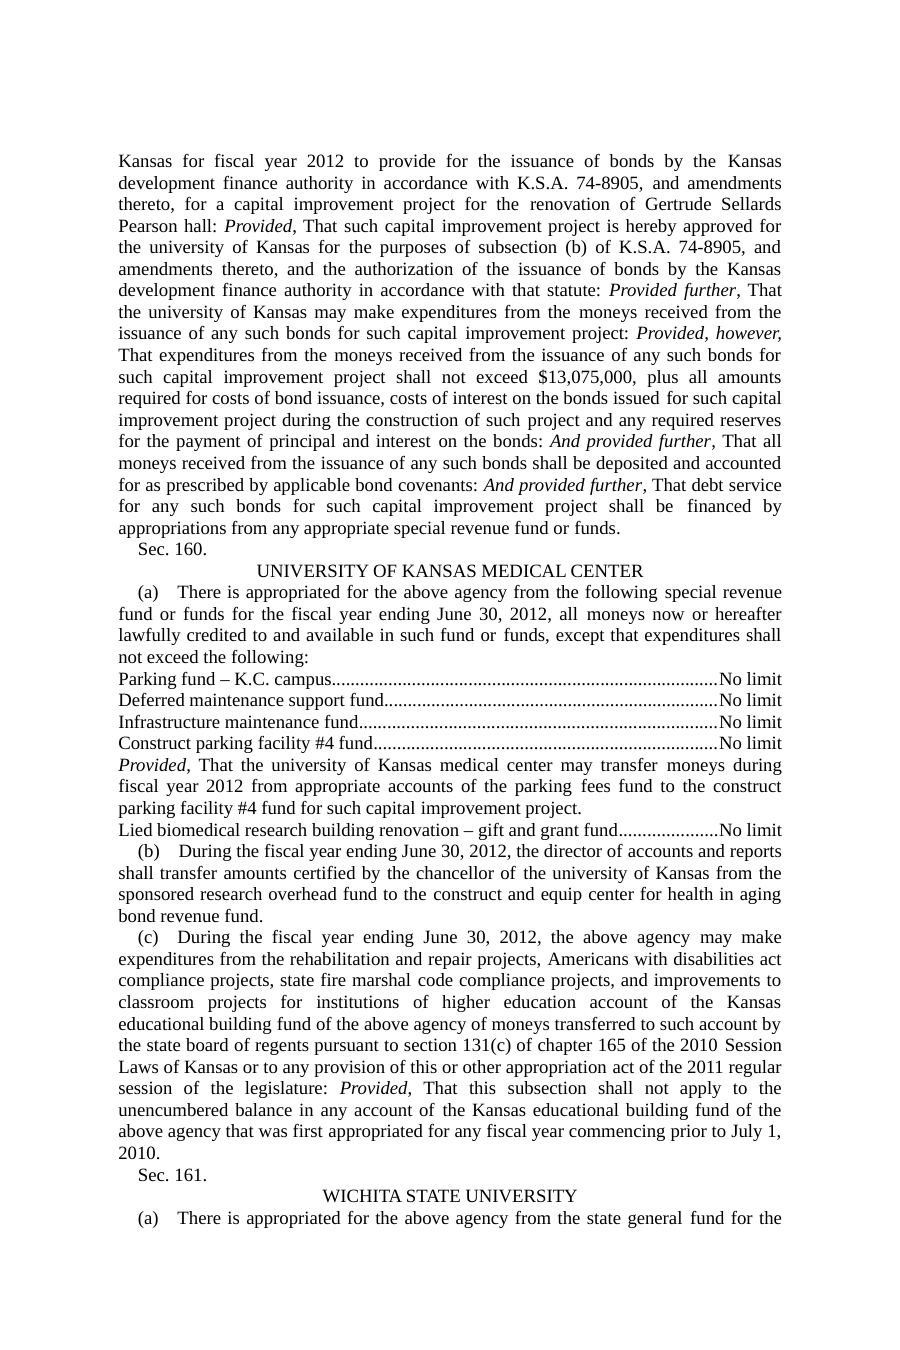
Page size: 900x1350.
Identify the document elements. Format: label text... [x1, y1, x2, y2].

text Sec. 160. [118, 538, 782, 560]
text Provided, That the university of Kansas medical center may transfer moneys during fiscal year 2012 from appropriate accounts of the parking fees fund to the construct parking facility #4 fund for such capital improvement project. [118, 754, 782, 818]
text (b) During the fiscal year ending June 30, 2012, the director of accounts and reports shall transfer amounts certified by the chancellor of the university of Kansas from the sponsored research overhead fund to the construct and equip center for health in aging bond revenue fund. [118, 840, 782, 926]
text Infrastructure maintenance fund No limit [118, 711, 782, 732]
text (c) During the fiscal year ending June 30, 2012, the above agency may make expenditures from the rehabilitation and repair projects, Americans with disabilities act compliance projects, state fire marshal code compliance projects, and improvements to classroom projects for institutions of higher education account of the Kansas educational building fund of the above agency of moneys transferred to such account by the state board of regents pursuant to section 131(c) of chapter 165 of the 2010 Session Laws of Kansas or to any provision of this or other appropriation act of the 2011 regular session of the legislature: Provided, That this subsection shall not apply to the unencumbered balance in any account of the Kansas educational building fund of the above agency that was first appropriated for any fiscal year commencing prior to July 1, 2010. [118, 926, 782, 1163]
text UNIVERSITY OF KANSAS MEDICAL CENTER [118, 560, 782, 581]
text Construct parking facility #4 fund No limit [118, 732, 782, 754]
text (a) There is appropriated for the above agency from the state general fund for the [118, 1207, 782, 1228]
text Deferred maintenance support fund No limit [118, 689, 782, 711]
text Kansas for fiscal year 2012 to provide for the issuance of bonds by the Kansas development finance authority in accordance with K.S.A. 74-8905, and amendments thereto, for a capital improvement project for the renovation of Gertrude Sellards Pearson hall: Provided, That such capital improvement project is hereby approved for the university of Kansas for the purposes of subsection (b) of K.S.A. 74-8905, and amendments thereto, and the authorization of the issuance of bonds by the Kansas development finance authority in accordance with that statute: Provided further, That the university of Kansas may make expenditures from the moneys received from the issuance of any such bonds for such capital improvement project: Provided, however, That expenditures from the moneys received from the issuance of any such bonds for such capital improvement project shall not exceed $13,075,000, plus all amounts required for costs of bond issuance, costs of interest on the bonds issued for such capital improvement project during the construction of such project and any required reserves for the payment of principal and interest on the bonds: And provided further, That all moneys received from the issuance of any such bonds shall be deposited and accounted for as prescribed by applicable bond covenants: And provided further, That debt service for any such bonds for such capital improvement project shall be financed by appropriations from any appropriate special revenue fund or funds. [118, 150, 782, 538]
text Sec. 161. [118, 1163, 782, 1185]
text Parking fund – K.C. campus No limit [118, 667, 782, 689]
text WICHITA STATE UNIVERSITY [118, 1185, 782, 1207]
text Lied biomedical research building renovation – gift and grant fund No limit [118, 818, 782, 840]
text (a) There is appropriated for the above agency from the following special revenue fund or funds for the fiscal year ending June 30, 2012, all moneys now or hereafter lawfully credited to and available in such fund or funds, except that expenditures shall not exceed the following: [118, 581, 782, 667]
